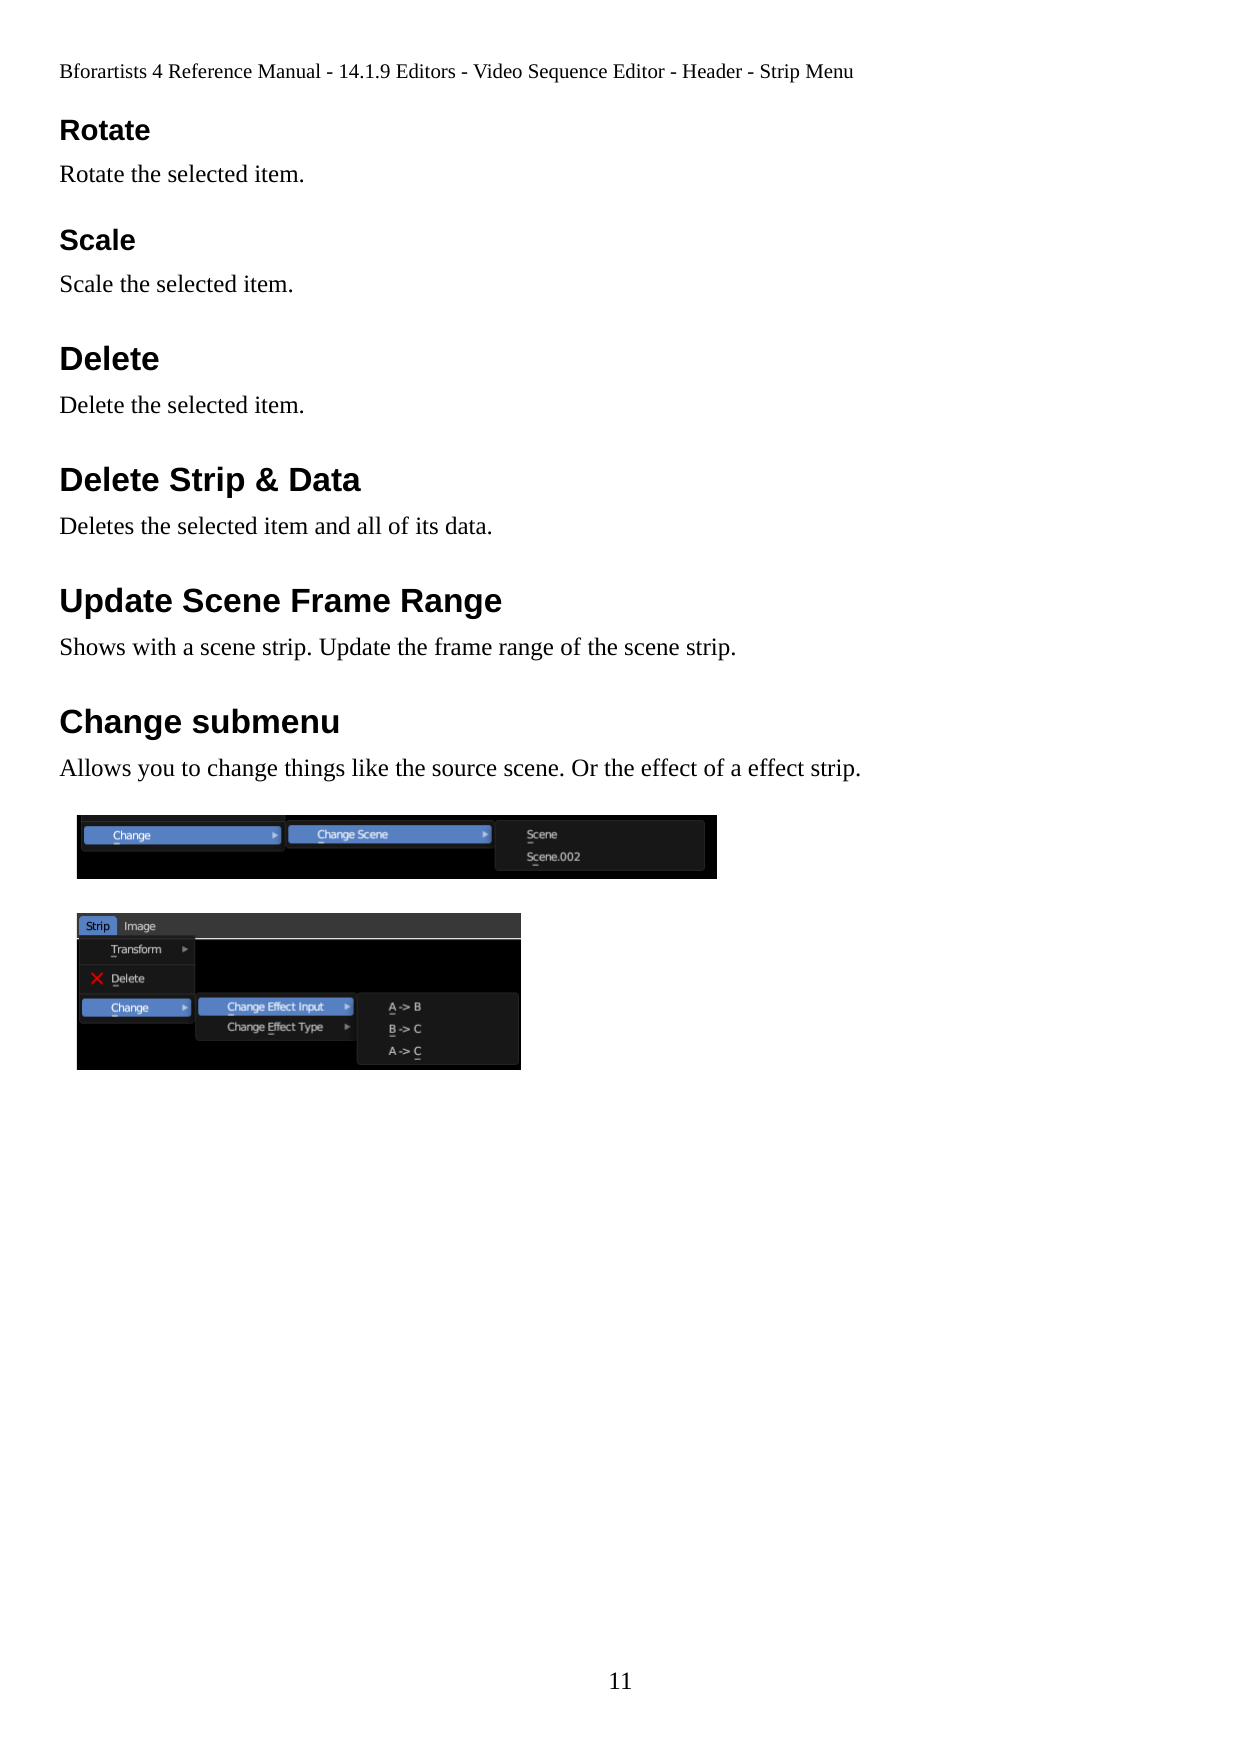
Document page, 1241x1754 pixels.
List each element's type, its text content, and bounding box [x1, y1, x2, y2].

picture [76, 913, 521, 1070]
subtitle Scale [59, 222, 1181, 256]
picture [76, 815, 717, 879]
text Scale the selected item. [59, 269, 1181, 297]
subtitle Delete [59, 339, 1181, 377]
subtitle Delete Strip & Data [59, 460, 1181, 498]
text Delete the selected item. [59, 390, 1181, 418]
text Rotate the selected item. [59, 159, 1181, 188]
subtitle Update Scene Frame Range [59, 581, 1181, 619]
subtitle Change submenu [59, 702, 1181, 740]
text Allows you to change things like the source scene. Or the effect of a effect strip. [59, 753, 1181, 782]
subtitle Rotate [59, 113, 1181, 146]
text Deletes the selected item and all of its data. [59, 511, 1181, 539]
text Shows with a scene strip. Update the frame range of the scene strip. [59, 632, 1181, 661]
